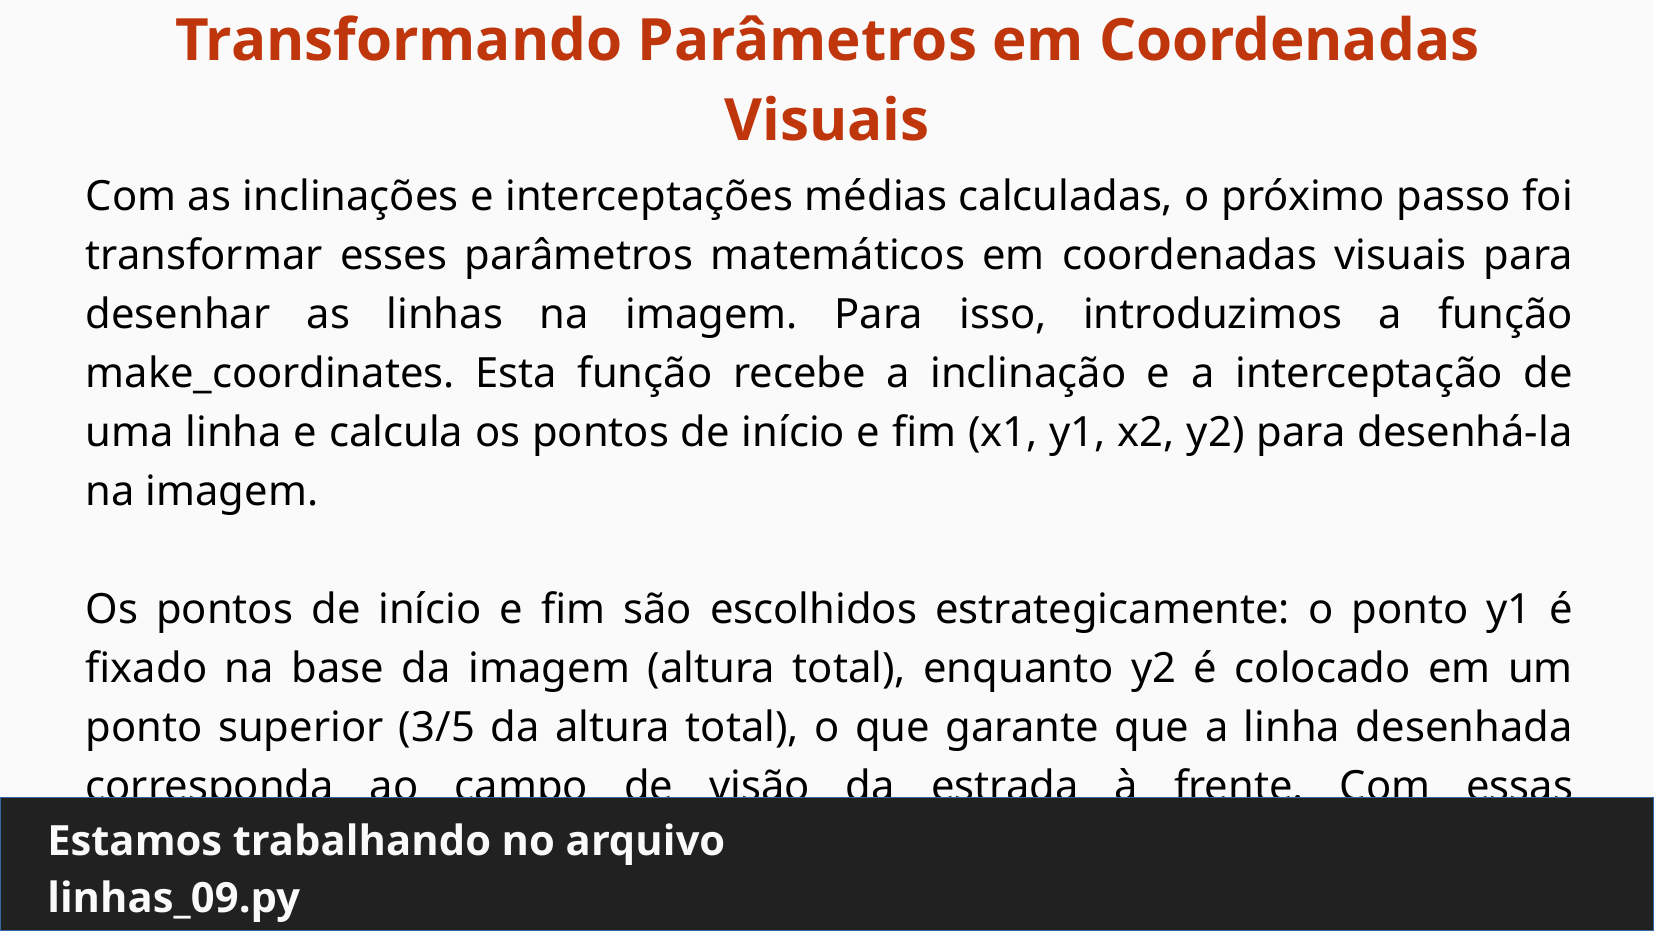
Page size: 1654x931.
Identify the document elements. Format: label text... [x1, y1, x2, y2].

title Transformando Parâmetros em Coordenadas Visuais [83, 37, 1572, 119]
text_box [0, 797, 1654, 931]
text_box Com as inclinações e interceptações médias calculadas, o próximo passo foi transformar esses parâmetros matemáticos em coordenadas visuais para desenhar as linhas na imagem. Para isso, introduzimos a função make_coordinates. Esta função recebe a inclinação e a interceptação de uma linha e calcula os pontos de início e fim (x1, y1, x2, y2) para desenhá-la na imagem. Os pontos de início e fim são escolhidos estrategicamente: o ponto y1 é fixado na base da imagem (altura total), enquanto y2 é colocado em um ponto superior (3/5 da altura total), o que garante que a linha desenhada corresponda ao campo de visão da estrada à frente. Com essas coordenadas, podemos traçar as linhas médias calculadas e exibir visualmente as faixas da estrada de maneira clara e intuitiva. [85, 163, 1574, 782]
title Estamos trabalhando no arquivo linhas_09.py [47, 825, 916, 910]
